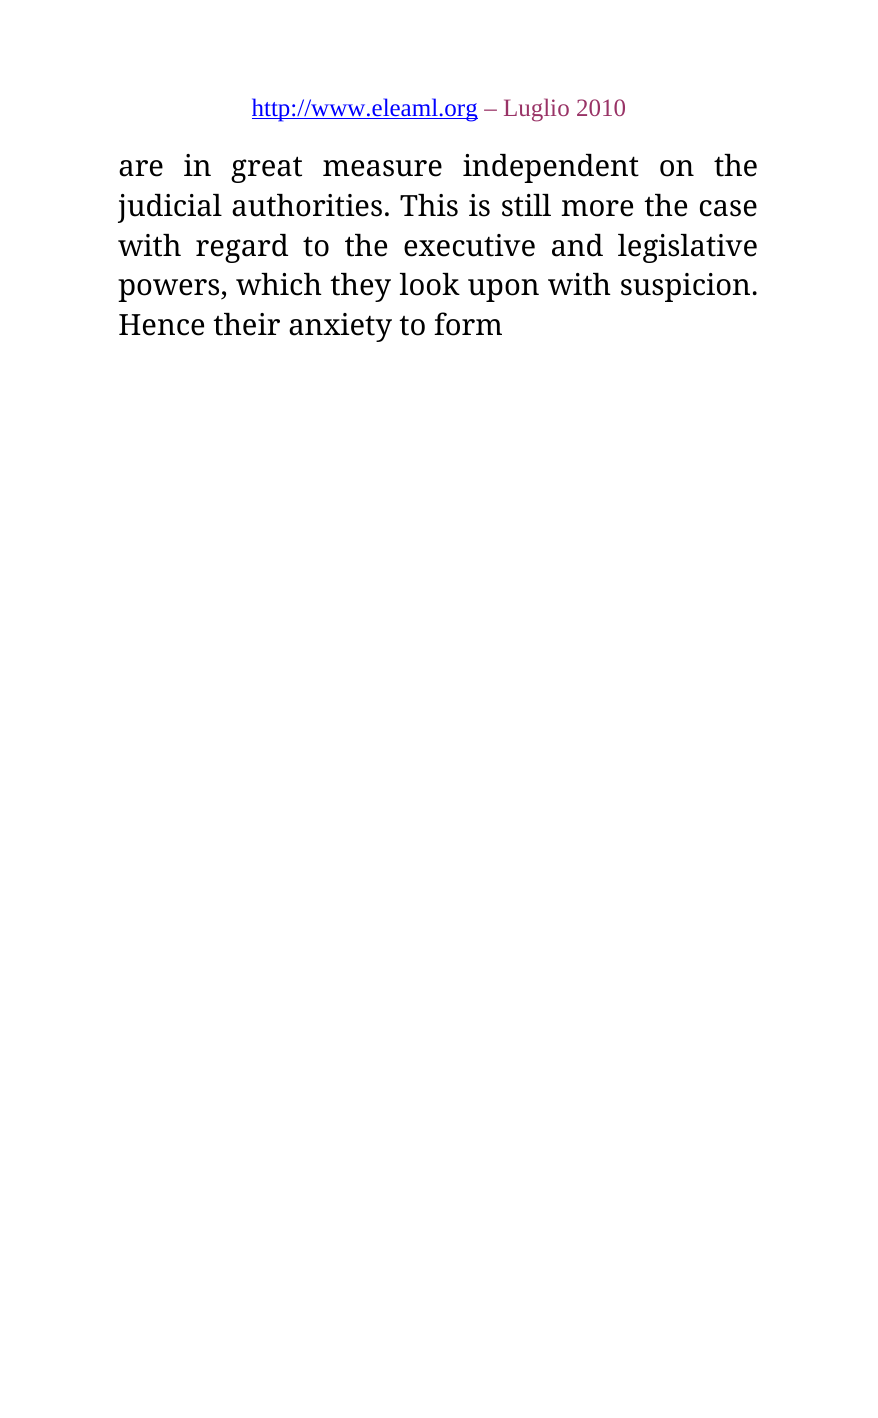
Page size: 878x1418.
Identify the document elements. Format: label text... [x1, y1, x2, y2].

text are in great measure independent on the judicial authorities. This is still more the case with regard to the executive and legislative powers, which they look upon with suspicion. Hence their anxiety to form [118, 146, 759, 344]
